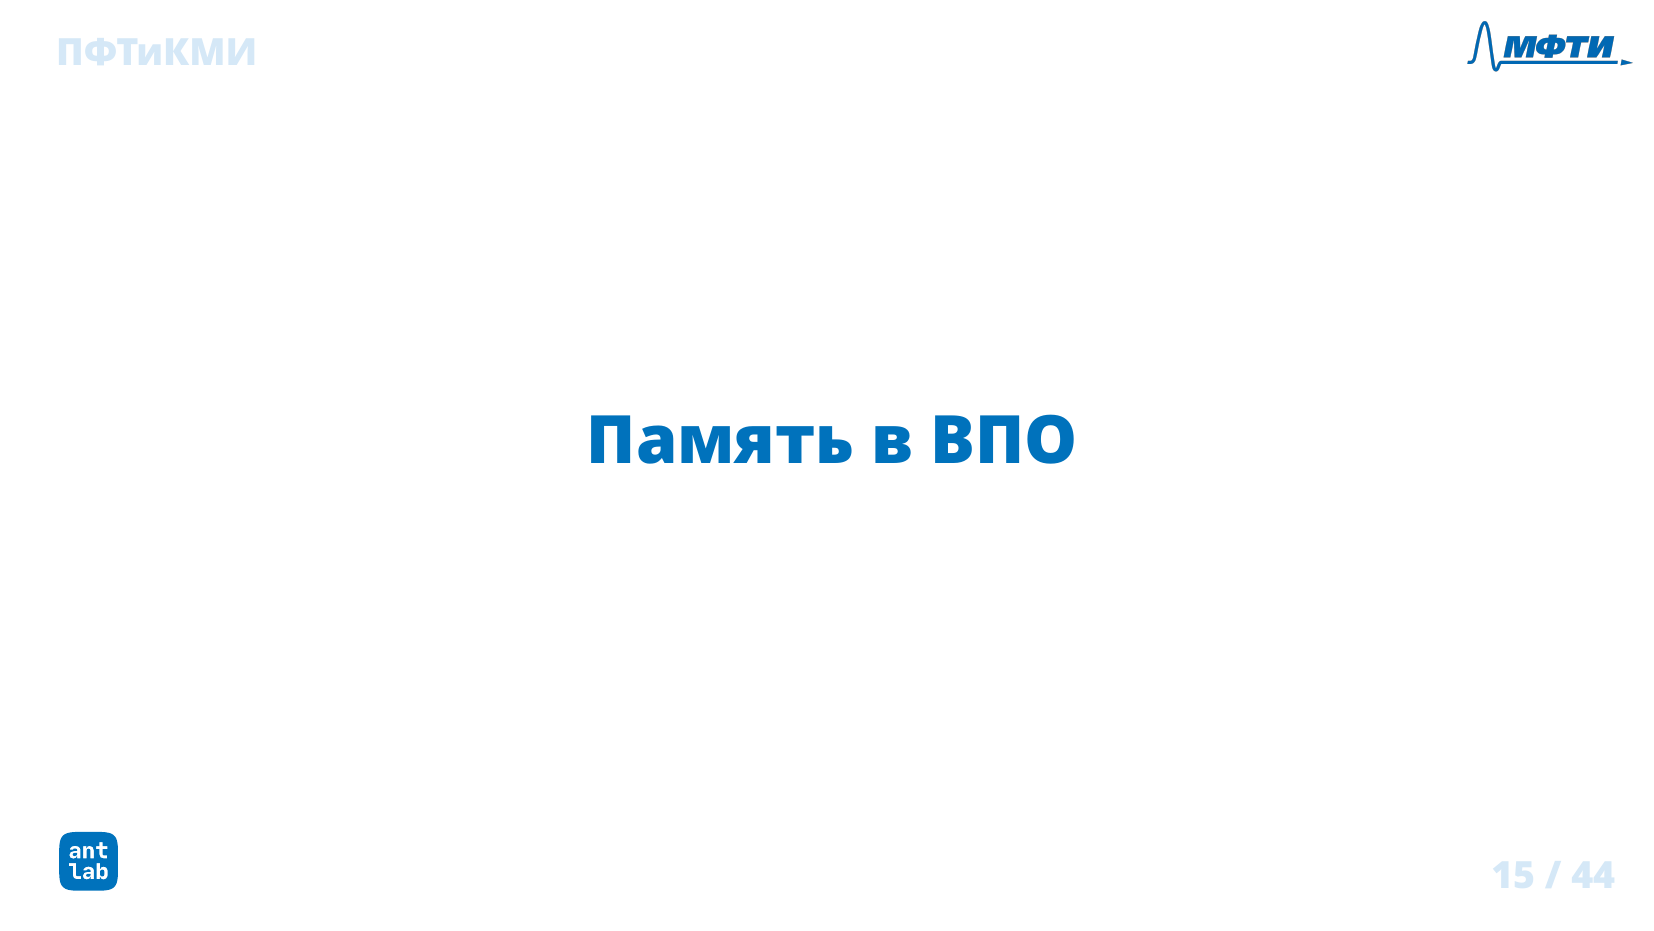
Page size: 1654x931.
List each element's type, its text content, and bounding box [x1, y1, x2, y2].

picture [1446, 0, 1654, 93]
title Память в ВПО [88, 342, 1577, 532]
